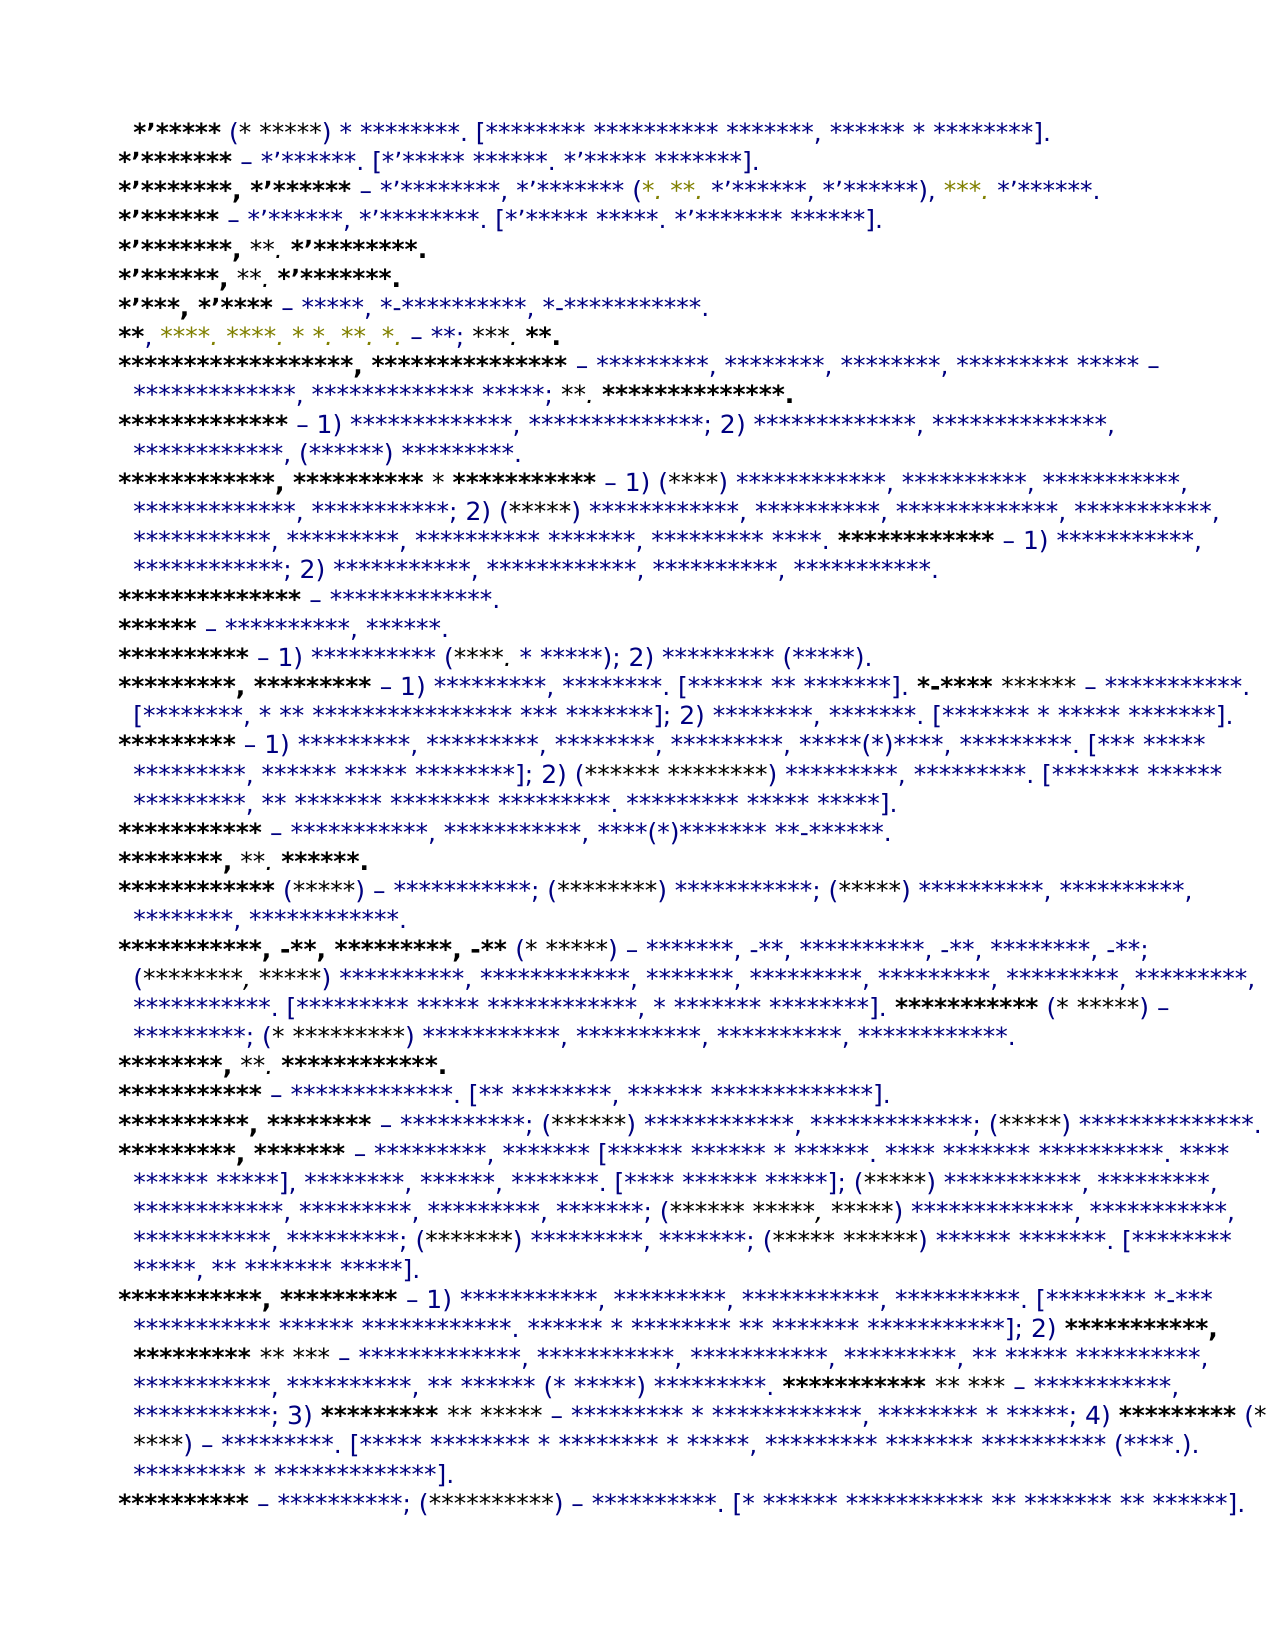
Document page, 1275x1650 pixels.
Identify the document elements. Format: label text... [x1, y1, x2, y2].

text *********** – ***********, ***********, ****(*)******* **-******. [118, 818, 1275, 847]
text ********** – 1) ********** (****. * *****); 2) ********* (*****). [118, 643, 1275, 672]
text ********* – 1) *********, *********, ********, *********, *****(*)****, *********. [*** ***** *********, ****** ***** ********]; 2) (****** ********) *********, *********. [******* ****** *********, ** ******* ******** *********. ********* ***** *****]. [118, 731, 1275, 818]
text *’******* – *’******. [*’***** ******. *’***** *******]. [118, 147, 1275, 176]
text ************, ********** * *********** – 1) (****) ************, **********, ***********, *************, ***********; 2) (*****) ************, **********, *************, ***********, ***********, *********, ********** *******, ********* ****. ************ – 1) ***********, ************; 2) ***********, ************, **********, ***********. [118, 468, 1275, 585]
text *’***, *’**** – *****, *-**********, *-***********. [118, 293, 1275, 322]
text ****** – **********, ******. [118, 614, 1275, 643]
text *’******, **. *’*******. [118, 264, 1275, 293]
text *’***** (* *****) * ********. [******** ********** *******, ****** * ********]. [118, 118, 1275, 147]
text *********, ******* – *********, ******* [****** ****** * ******. **** ******* **********. **** ****** *****], ********, ******, *******. [**** ****** *****]; (*****) ***********, *********, ************, *********, *********, *******; (****** *****, *****) *************, ***********, ***********, *********; (*******) *********, *******; (***** ******) ****** *******. [******** *****, ** ******* *****]. [118, 1139, 1275, 1285]
text ******************, *************** – *********, ********, ********, ********* ***** – *************, ************* *****; **. **************. [118, 351, 1275, 410]
text **, ****. ****. * *. **. *. – **; ***. **. [118, 322, 1275, 351]
text **********, ******** – **********; (******) ************, *************; (*****) **************. [118, 1110, 1275, 1139]
text *’*******, *’****** – *’********, *’******* (*. **. *’******, *’******), ***. *’******. [118, 176, 1275, 206]
text ************ (*****) – ***********; (********) ***********; (*****) **********, **********, ********, ************. [118, 876, 1275, 935]
text ***********, -**, *********, -** (* *****) – *******, -**, **********, -**, ********, -**; (********, *****) **********, ************, *******, *********, *********, *********, *********, ***********. [********* ***** ************, * ******* ********]. *********** (* *****) – *********; (* *********) ***********, **********, **********, ************. [118, 935, 1275, 1051]
text *’****** – *’******, *’********. [*’***** *****. *’******* ******]. [118, 206, 1275, 235]
text ********, **. ******. [118, 847, 1275, 876]
text ********** – **********; (**********) – **********. [* ****** *********** ** ******* ** ******]. [118, 1489, 1275, 1518]
text *********** – *************. [** ********, ****** *************]. [118, 1081, 1275, 1110]
text *’*******, **. *’********. [118, 235, 1275, 264]
text *********, ********* – 1) *********, ********. [****** ** *******]. *-**** ****** – ***********. [********, * ** **************** *** *******]; 2) ********, *******. [******* * ***** *******]. [118, 672, 1275, 731]
text ************** – *************. [118, 585, 1275, 614]
text ********, **. ************. [118, 1051, 1275, 1081]
text ************* – 1) *************, **************; 2) *************, **************, ************, (******) *********. [118, 410, 1275, 468]
text ***********, ********* – 1) ***********, *********, ***********, **********. [******** *-*** *********** ****** ************. ****** * ******** ** ******* ***********]; 2) ***********, ********* ** *** – *************, ***********, ***********, *********, ** ***** **********, ***********, **********, ** ****** (* *****) *********. *********** ** *** – ***********, ***********; 3) ********* ** ***** – ********* * ************, ******** * *****; 4) ********* (* ****) – *********. [***** ******** * ******** * *****, ********* ******* ********** (****.). ********* * *************]. [118, 1285, 1275, 1489]
